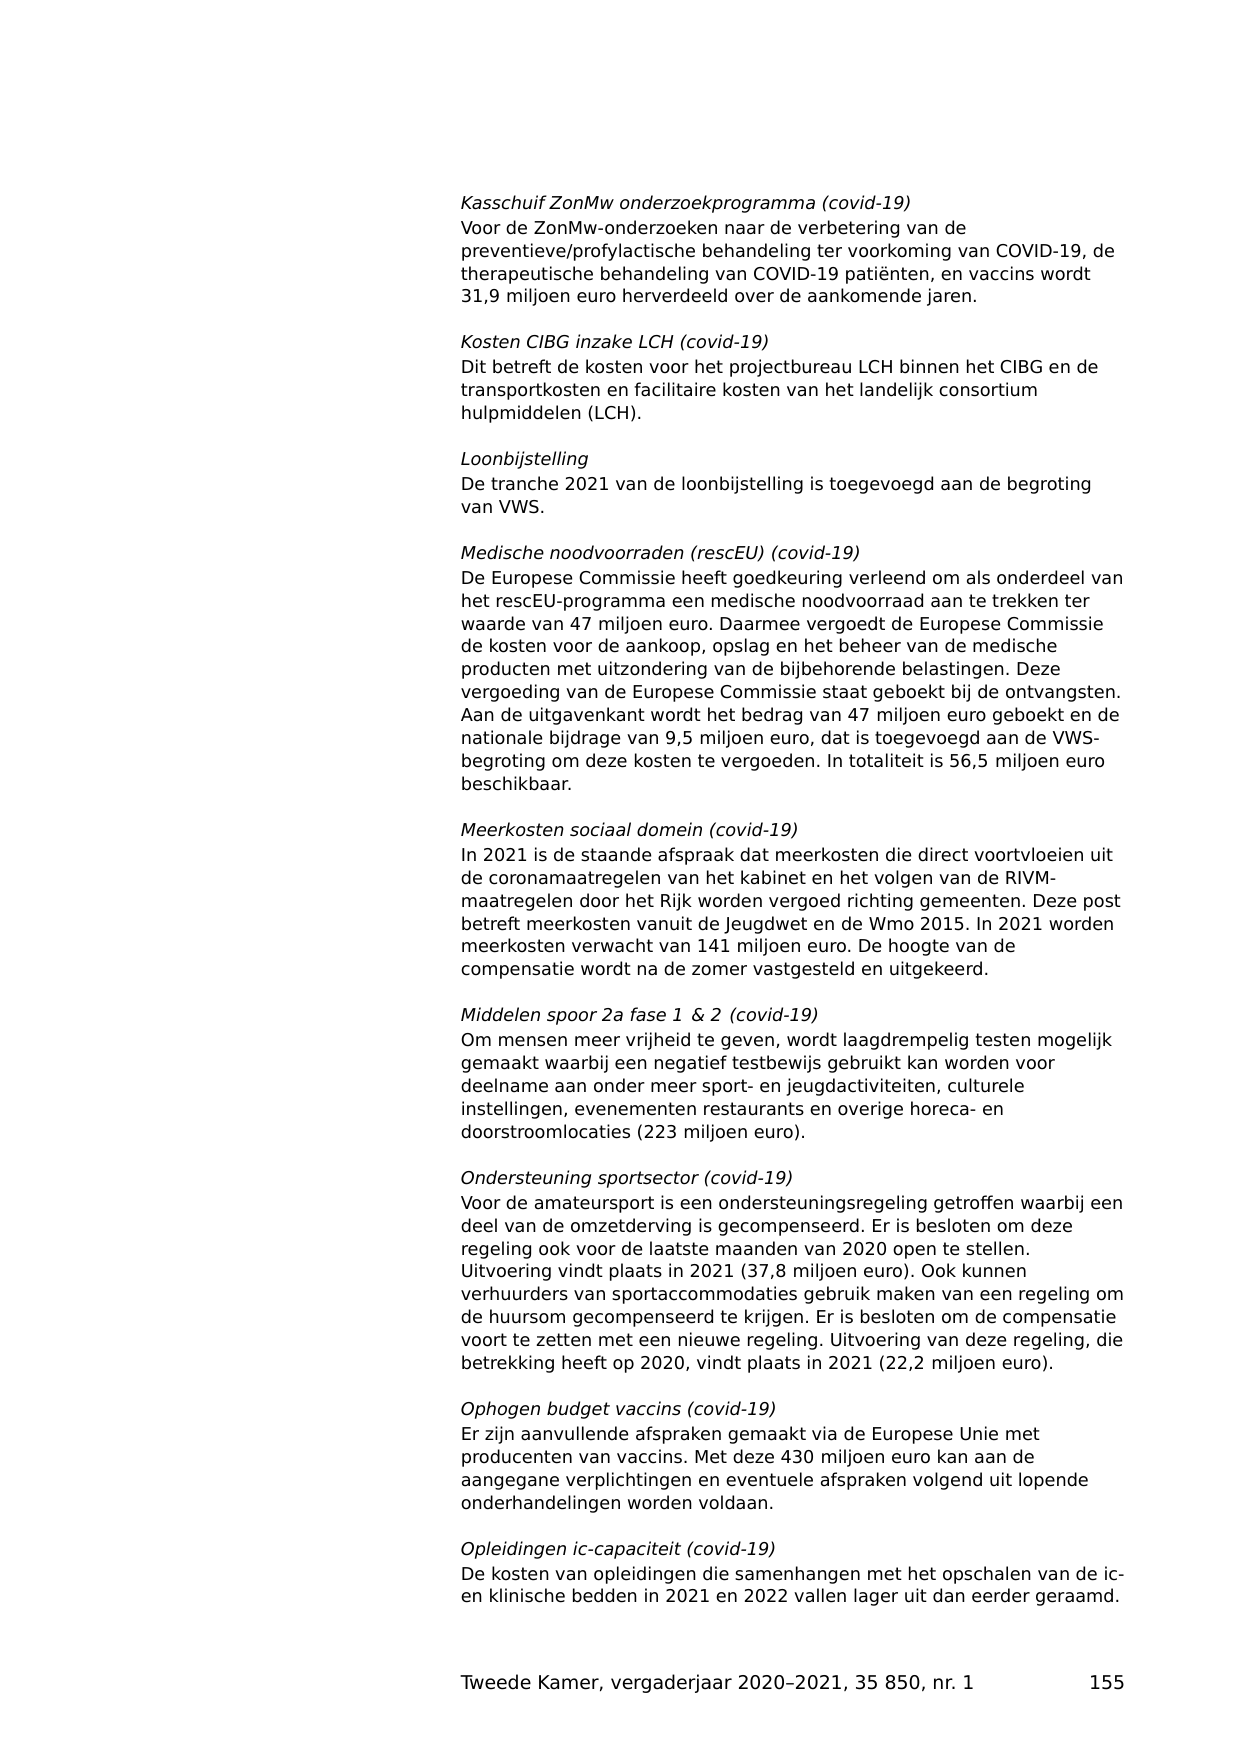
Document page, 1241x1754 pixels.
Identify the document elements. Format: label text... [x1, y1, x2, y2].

text Meerkosten sociaal domein (covid-19) [461, 818, 1125, 841]
text Ondersteuning sportsector (covid-19) [461, 1166, 1125, 1189]
text Middelen spoor 2a fase 1 & 2 (covid-19) [461, 1003, 1125, 1026]
text De Europese Commissie heeft goedkeuring verleend om als onderdeel van het rescEU-programma een medische noodvoorraad aan te trekken ter waarde van 47 miljoen euro. Daarmee vergoedt de Europese Commissie de kosten voor de aankoop, opslag en het beheer van de medische producten met uitzondering van de bijbehorende belastingen. Deze vergoeding van de Europese Commissie staat geboekt bij de ontvangsten. Aan de uitgavenkant wordt het bedrag van 47 miljoen euro geboekt en de nationale bijdrage van 9,5 miljoen euro, dat is toegevoegd aan de VWS-begroting om deze kosten te vergoeden. In totaliteit is 56,5 miljoen euro beschikbaar. [461, 566, 1125, 795]
text Voor de amateursport is een ondersteuningsregeling getroffen waarbij een deel van de omzetderving is gecompenseerd. Er is besloten om deze regeling ook voor de laatste maanden van 2020 open te stellen. Uitvoering vindt plaats in 2021 (37,8 miljoen euro). Ook kunnen verhuurders van sportaccommodaties gebruik maken van een regeling om de huursom gecompenseerd te krijgen. Er is besloten om de compensatie voort te zetten met een nieuwe regeling. Uitvoering van deze regeling, die betrekking heeft op 2020, vindt plaats in 2021 (22,2 miljoen euro). [461, 1191, 1125, 1374]
text Kosten CIBG inzake LCH (covid-19) [461, 330, 1125, 353]
text Er zijn aanvullende afspraken gemaakt via de Europese Unie met producenten van vaccins. Met deze 430 miljoen euro kan aan de aangegane verplichtingen en eventuele afspraken volgend uit lopende onderhandelingen worden voldaan. [461, 1422, 1125, 1514]
text Ophogen budget vaccins (covid-19) [461, 1397, 1125, 1420]
text Kasschuif ZonMw onderzoekprogramma (covid-19) [461, 191, 1125, 214]
text Dit betreft de kosten voor het projectbureau LCH binnen het CIBG en de transportkosten en facilitaire kosten van het landelijk consortium hulpmiddelen (LCH). [461, 355, 1125, 424]
text Medische noodvoorraden (rescEU) (covid-19) [461, 541, 1125, 564]
text De tranche 2021 van de loonbijstelling is toegevoegd aan de begroting van VWS. [461, 472, 1125, 518]
text De kosten van opleidingen die samenhangen met het opschalen van de ic-en klinische bedden in 2021 en 2022 vallen lager uit dan eerder geraamd. [461, 1562, 1125, 1607]
text Loonbijstelling [461, 447, 1125, 470]
text In 2021 is de staande afspraak dat meerkosten die direct voortvloeien uit de coronamaatregelen van het kabinet en het volgen van de RIVM-maatregelen door het Rijk worden vergoed richting gemeenten. Deze post betreft meerkosten vanuit de Jeugdwet en de Wmo 2015. In 2021 worden meerkosten verwacht van 141 miljoen euro. De hoogte van de compensatie wordt na de zomer vastgesteld en uitgekeerd. [461, 843, 1125, 980]
text Om mensen meer vrijheid te geven, wordt laagdrempelig testen mogelijk gemaakt waarbij een negatief testbewijs gebruikt kan worden voor deelname aan onder meer sport- en jeugdactiviteiten, culturele instellingen, evenementen restaurants en overige horeca- en doorstroomlocaties (223 miljoen euro). [461, 1028, 1125, 1143]
text Voor de ZonMw-onderzoeken naar de verbetering van de preventieve/profylactische behandeling ter voorkoming van COVID-19, de therapeutische behandeling van COVID-19 patiënten, en vaccins wordt 31,9 miljoen euro herverdeeld over de aankomende jaren. [461, 216, 1125, 307]
text Opleidingen ic-capaciteit (covid-19) [461, 1537, 1125, 1559]
